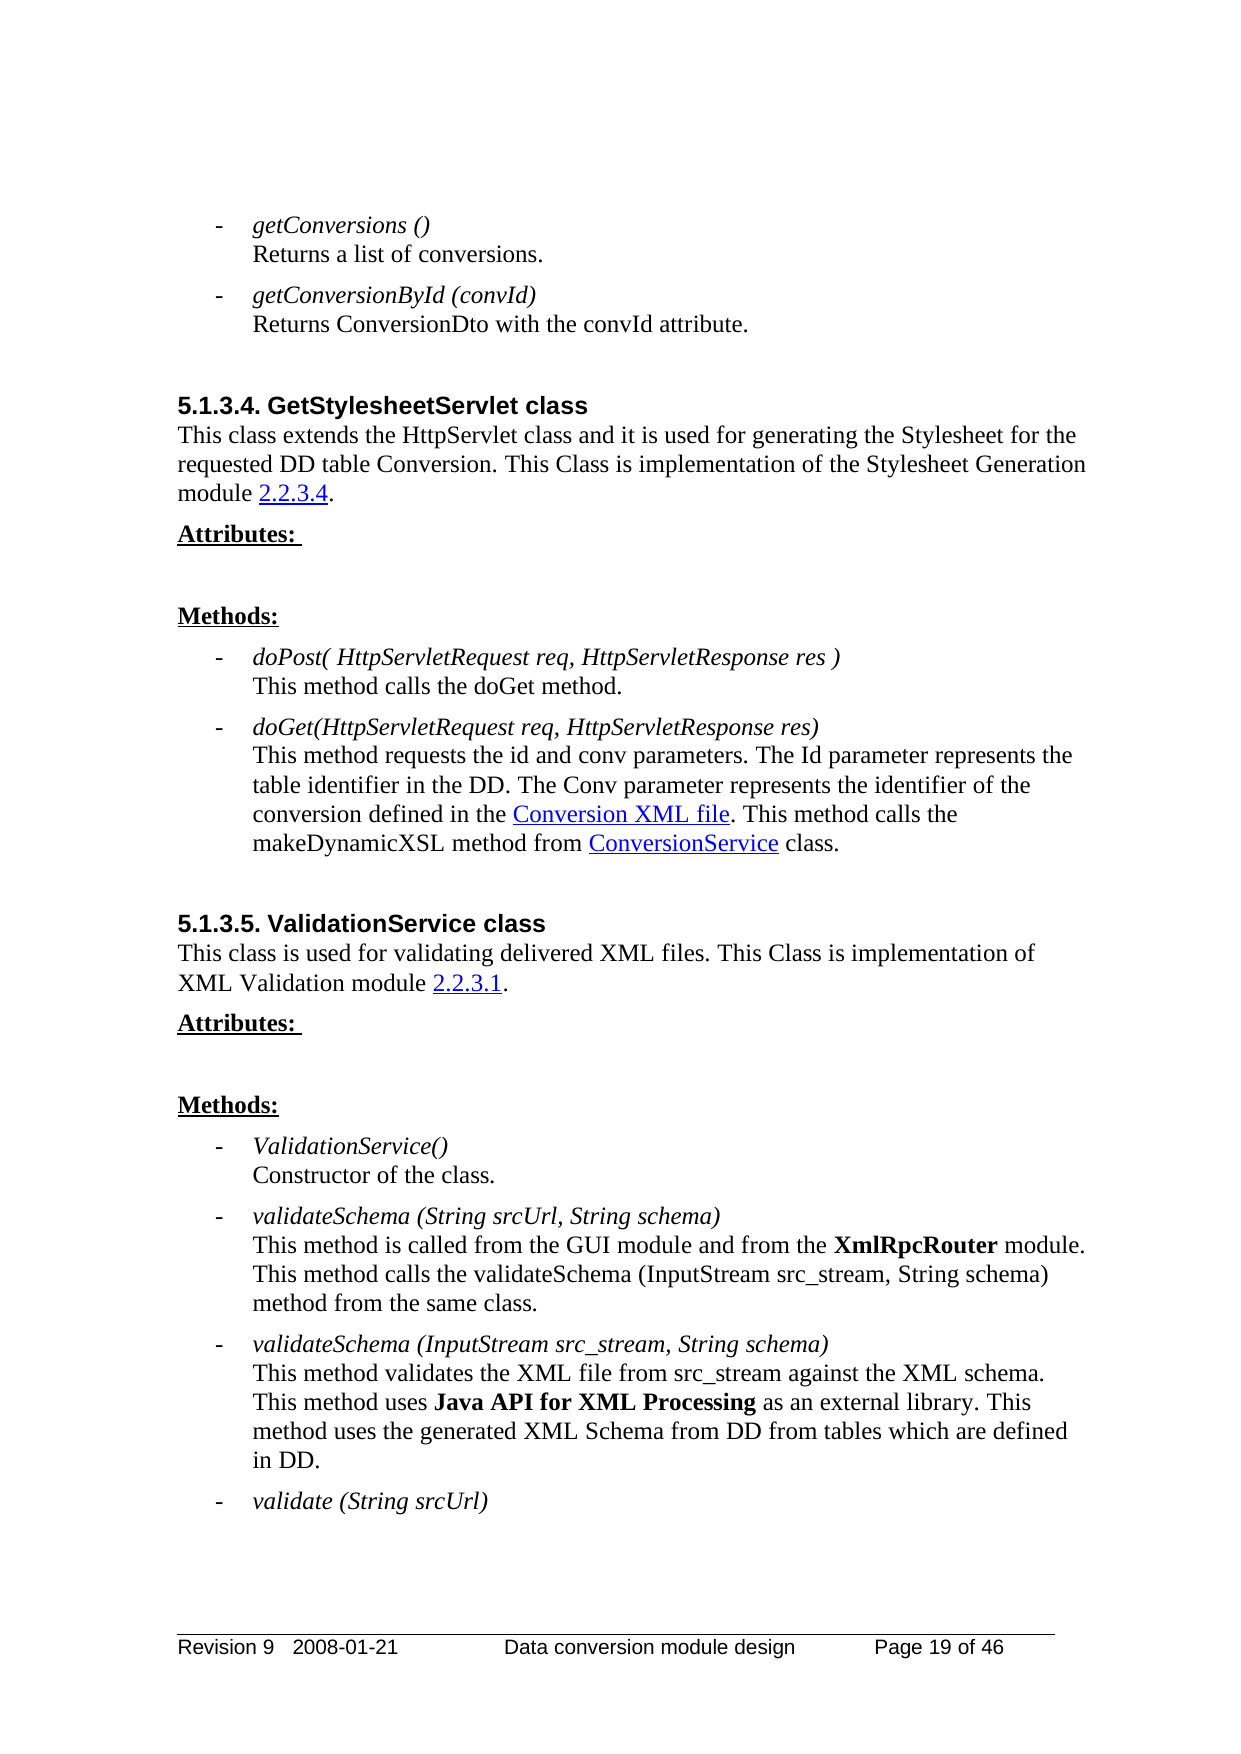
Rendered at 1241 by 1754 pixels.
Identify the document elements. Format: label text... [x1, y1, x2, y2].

subtitle Methods: [177, 601, 1092, 630]
text This class extends the HttpServlet class and it is used for generating the Stylesheet for the requested DD table Conversion. This Class is implementation of the Stylesheet Generation module 2.2.3.4. [177, 420, 1092, 507]
list validateSchema (InputStream src_stream, String schema) This method validates the XML file from src_stream against the XML schema. This method uses Java API for XML Processing as an external library. This method uses the generated XML Schema from DD from tables which are defined in DD. [215, 1329, 1092, 1474]
list doPost( HttpServletRequest req, HttpServletResponse res ) This method calls the doGet method. [215, 641, 1092, 699]
subtitle Attributes: [177, 519, 1092, 548]
subtitle GetStylesheetServlet class [177, 391, 1092, 420]
list ValidationService() Constructor of the class. [215, 1131, 1092, 1189]
text This class is used for validating delivered XML files. This Class is implementation of XML Validation module 2.2.3.1. [177, 938, 1092, 996]
list validateSchema (String srcUrl, String schema) This method is called from the GUI module and from the XmlRpcRouter module. This method calls the validateSchema (InputStream src_stream, String schema) method from the same class. [215, 1201, 1092, 1317]
list getConversionById (convId) Returns ConversionDto with the convId attribute. [215, 280, 1092, 338]
subtitle ValidationService class [177, 909, 1092, 938]
list doGet(HttpServletRequest req, HttpServletResponse res) This method requests the id and conv parameters. The Id parameter represents the table identifier in the DD. The Conv parameter represents the identifier of the conversion defined in the Conversion XML file. This method calls the makeDynamicXSL method from ConversionService class. [215, 711, 1092, 857]
list validate (String srcUrl) [215, 1486, 1092, 1515]
list getConversions () Returns a list of conversions. [215, 210, 1092, 268]
subtitle Methods: [177, 1090, 1092, 1119]
subtitle Attributes: [177, 1008, 1092, 1037]
